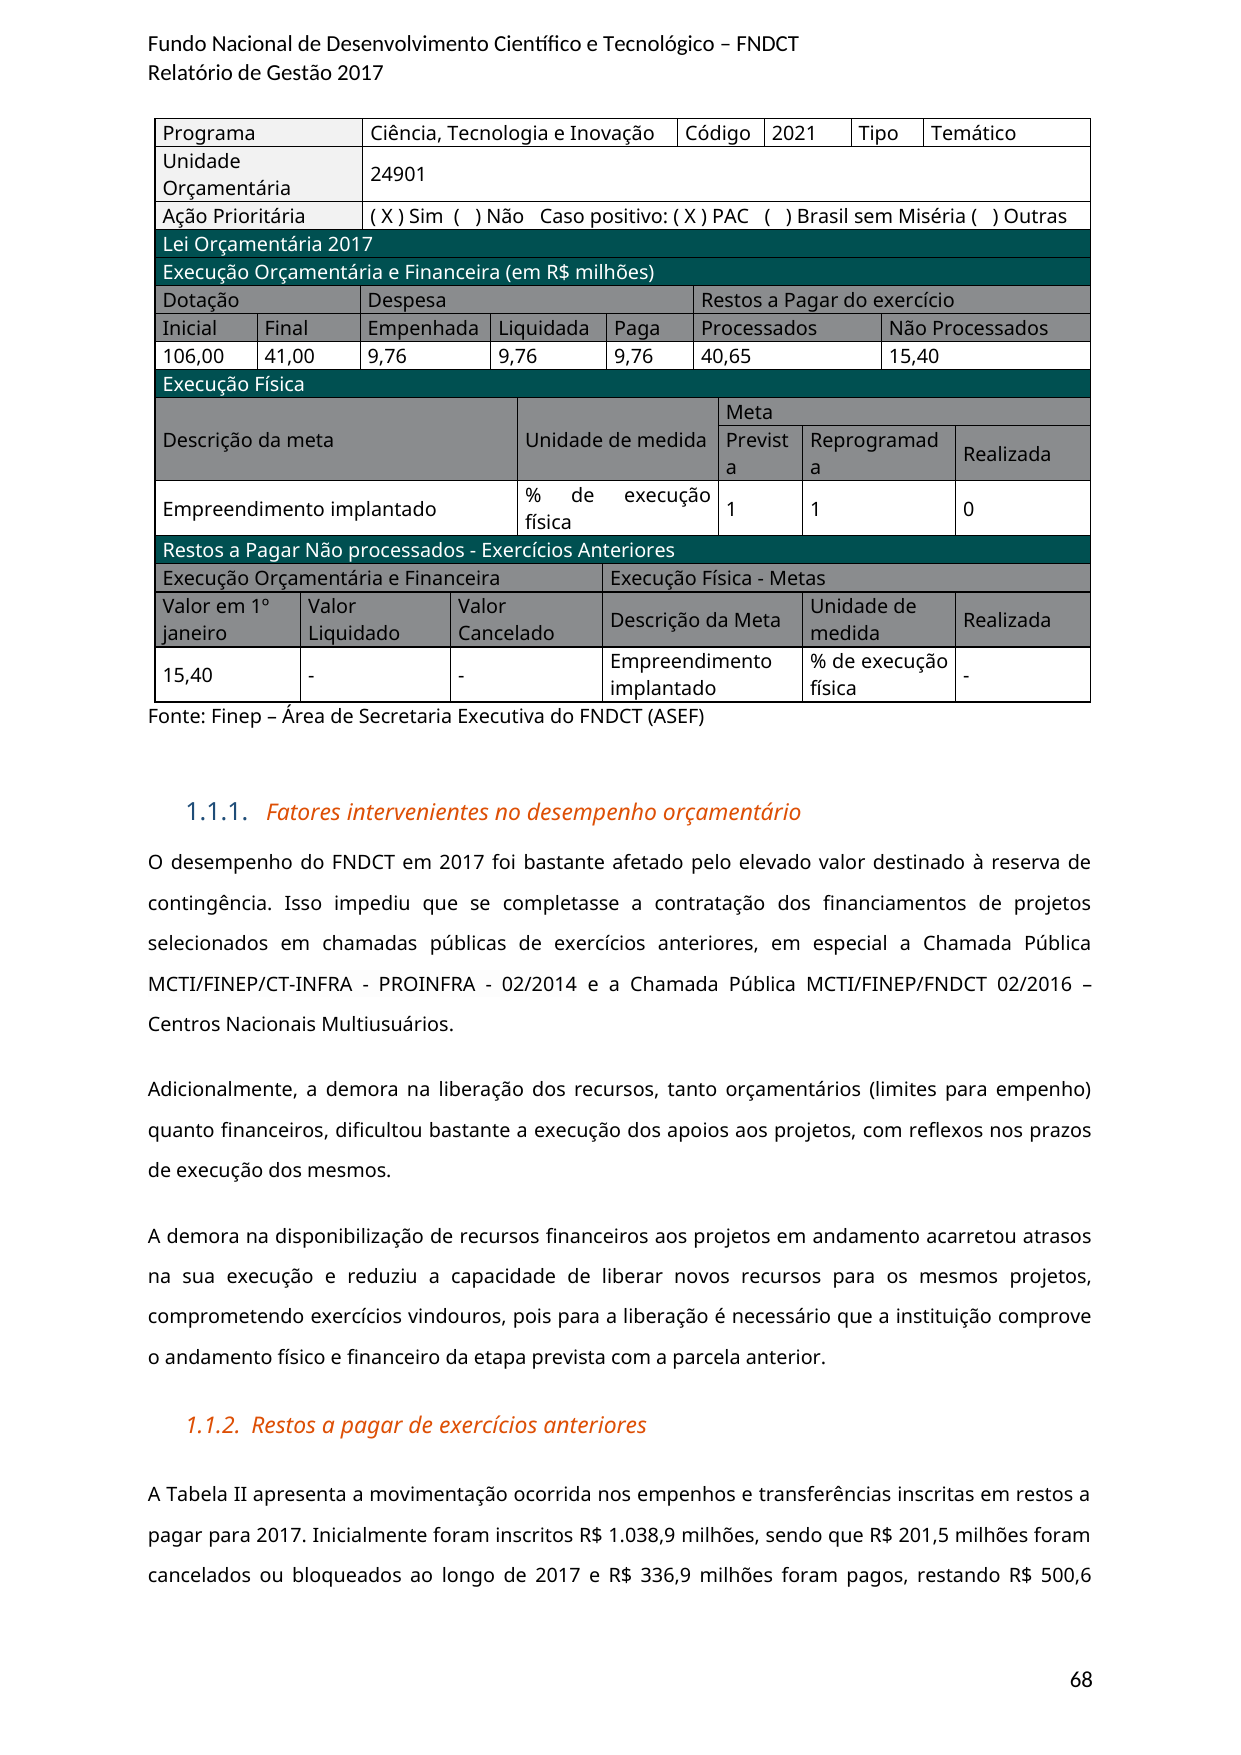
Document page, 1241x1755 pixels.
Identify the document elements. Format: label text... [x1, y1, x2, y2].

table_cell Unidade Orçamentária [156, 147, 362, 201]
table_cell Liquidada [491, 314, 606, 341]
table_cell Programa [156, 119, 362, 146]
table_cell Não Processados [882, 314, 1090, 341]
table_cell - [301, 648, 450, 701]
table_cell Empreendimento implantado [156, 481, 517, 535]
table_cell Execução Orçamentária e Financeira [156, 564, 602, 591]
table_cell 0 [956, 481, 1090, 535]
table_cell Dotação [156, 286, 360, 313]
text Adicionalmente, a demora na liberação dos recursos, tanto orçamentários (limites para empenho) quanto financeiros, dificultou bastante a execução dos apoios aos projetos, com reflexos nos prazos de execução dos mesmos. [148, 1076, 1093, 1183]
subtitle Fatores intervenientes no desempenho orçamentário [185, 793, 1093, 827]
table_cell 1 [803, 481, 955, 535]
table_cell 9,76 [607, 342, 693, 369]
table_cell 9,76 [361, 342, 490, 369]
table_cell Meta [719, 398, 1090, 425]
table_cell Descrição da Meta [603, 593, 802, 646]
table_cell Prevista [719, 426, 802, 480]
table_cell Reprogramada [803, 426, 955, 480]
text A demora na disponibilização de recursos financeiros aos projetos em andamento acarretou atrasos na sua execução e reduziu a capacidade de liberar novos recursos para os mesmos projetos, comprometendo exercícios vindouros, pois para a liberação é necessário que a instituição comprove o andamento físico e financeiro da etapa prevista com a parcela anterior. [148, 1222, 1093, 1370]
table_cell % de execução física [518, 481, 718, 535]
table_cell % de execução física [803, 648, 955, 701]
table_cell 106,00 [156, 342, 257, 369]
table_cell Realizada [956, 593, 1090, 646]
table_cell - [451, 648, 602, 701]
table_cell Temático [924, 119, 1090, 146]
table_cell Final [258, 314, 360, 341]
table_cell Unidade de medida [803, 593, 955, 646]
text Fonte: Finep – Área de Secretaria Executiva do FNDCT (ASEF) [148, 702, 1093, 729]
table_cell Paga [607, 314, 693, 341]
table_cell Restos a Pagar do exercício [694, 286, 1090, 313]
table_cell Empenhada [361, 314, 490, 341]
table_cell Execução Física [156, 370, 1090, 397]
table_cell Lei Orçamentária 2017 [156, 230, 1090, 257]
table_cell Inicial [156, 314, 257, 341]
table_cell Valor em 1º janeiro [156, 593, 300, 646]
text O desempenho do FNDCT em 2017 foi bastante afetado pelo elevado valor destinado à reserva de contingência. Isso impediu que se completasse a contratação dos financiamentos de projetos selecionados em chamadas públicas de exercícios anteriores, em especial a Chamada Pública MCTI/FINEP/CT-INFRA - PROINFRA - 02/2014 e a Chamada Pública MCTI/FINEP/FNDCT 02/2016 – Centros Nacionais Multiusuários. [148, 848, 1093, 1037]
table_cell Ação Prioritária [156, 202, 362, 229]
text A Tabela II apresenta a movimentação ocorrida nos empenhos e transferências inscritas em restos a pagar para 2017. Inicialmente foram inscritos R$ 1.038,9 milhões, sendo que R$ 201,5 milhões foram cancelados ou bloqueados ao longo de 2017 e R$ 336,9 milhões foram pagos, restando R$ 500,6 [148, 1480, 1093, 1588]
table_cell Empreendimento implantado [603, 648, 802, 701]
table_cell Execução Orçamentária e Financeira (em R$ milhões) [156, 258, 1090, 285]
table_cell Restos a Pagar Não processados - Exercícios Anteriores [156, 536, 1090, 563]
table_cell Valor Liquidado [301, 593, 450, 646]
table_cell 24901 [363, 147, 1090, 201]
table_cell 1 [719, 481, 802, 535]
table_cell Valor Cancelado [451, 593, 602, 646]
table_cell Unidade de medida [518, 398, 718, 480]
table_cell Processados [694, 314, 881, 341]
table_cell 40,65 [694, 342, 881, 369]
table_cell - [956, 648, 1090, 701]
picture [802, 820, 810, 828]
table_cell Execução Física - Metas [603, 564, 1090, 591]
table_cell Descrição da meta [156, 398, 517, 480]
table_cell 2021 [765, 119, 851, 146]
subtitle Restos a pagar de exercícios anteriores [185, 1408, 1093, 1440]
table_cell Despesa [361, 286, 693, 313]
table_cell Realizada [956, 426, 1090, 480]
table_cell 9,76 [491, 342, 606, 369]
table_cell ( X ) Sim ( ) Não Caso positivo: ( X ) PAC ( ) Brasil sem Miséria ( ) Outras [363, 202, 1090, 229]
table_cell Código [678, 119, 764, 146]
table_cell 15,40 [882, 342, 1090, 369]
table_cell 15,40 [156, 648, 300, 701]
table_cell Tipo [852, 119, 923, 146]
table_cell Ciência, Tecnologia e Inovação [363, 119, 677, 146]
table_cell 41,00 [258, 342, 360, 369]
